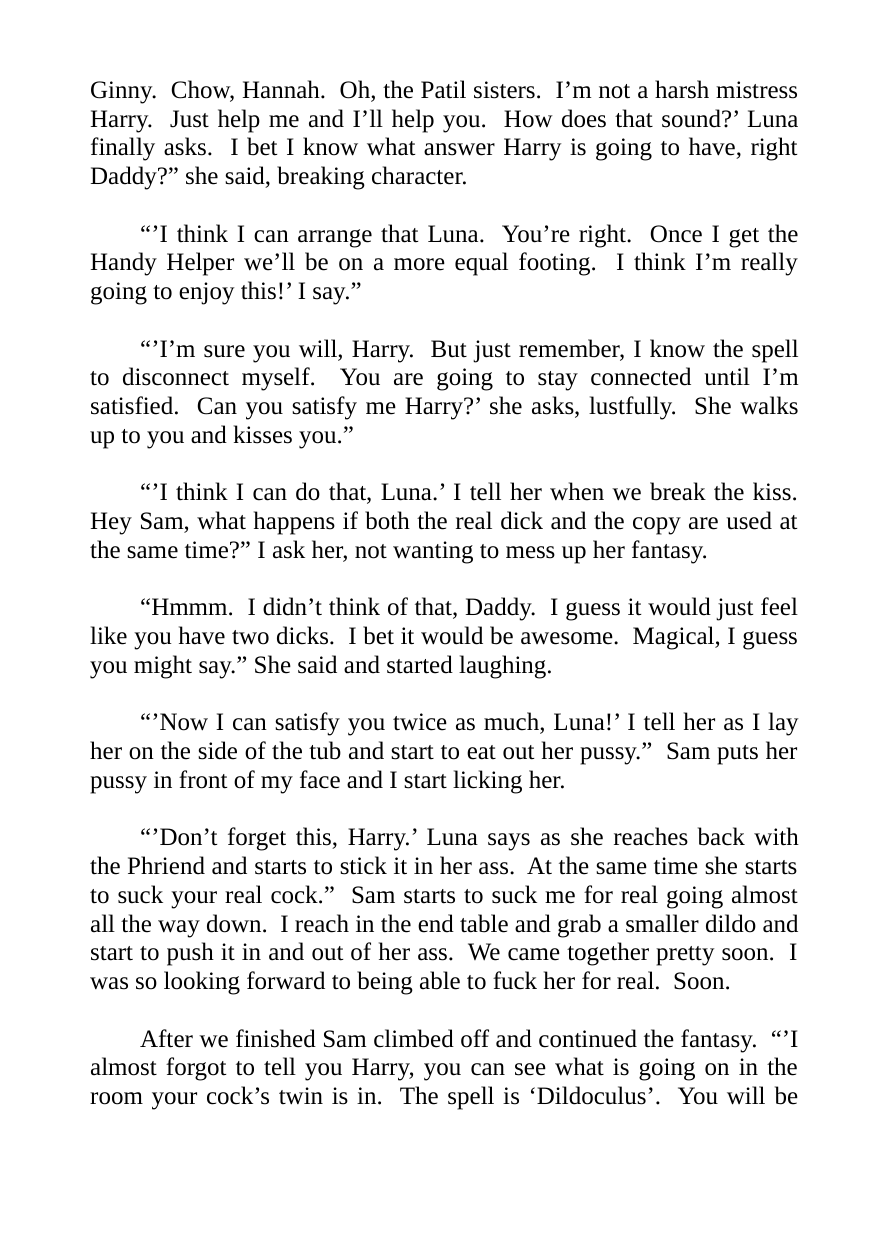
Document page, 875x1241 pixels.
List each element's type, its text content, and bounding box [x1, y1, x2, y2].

text After we finished Sam climbed off and continued the fantasy. “’I almost forgot to tell you Harry, you can see what is going on in the room your cock’s twin is in. The spell is ‘Dildoculus’. You will be [90, 1024, 799, 1110]
text “’Now I can satisfy you twice as much, Luna!’ I tell her as I lay her on the side of the tub and start to eat out her pussy.” Sam puts her pussy in front of my face and I start licking her. [90, 707, 799, 794]
text “’I think I can arrange that Luna. You’re right. Once I get the Handy Helper we’ll be on a more equal footing. I think I’m really going to enjoy this!’ I say.” [90, 219, 799, 305]
text “’I’m sure you will, Harry. But just remember, I know the spell to disconnect myself. You are going to stay connected until I’m satisfied. Can you satisfy me Harry?’ she asks, lustfully. She walks up to you and kisses you.” [90, 334, 799, 449]
text “Hmmm. I didn’t think of that, Daddy. I guess it would just feel like you have two dicks. I bet it would be awesome. Magical, I guess you might say.” She said and started laughing. [90, 592, 799, 679]
text Ginny. Chow, Hannah. Oh, the Patil sisters. I’m not a harsh mistress Harry. Just help me and I’ll help you. How does that sound?’ Luna finally asks. I bet I know what answer Harry is going to have, right Daddy?” she said, breaking character. [90, 75, 799, 190]
text “’I think I can do that, Luna.’ I tell her when we break the kiss. Hey Sam, what happens if both the real dick and the copy are used at the same time?” I ask her, not wanting to mess up her fantasy. [90, 477, 799, 564]
text “’Don’t forget this, Harry.’ Luna says as she reaches back with the Phriend and starts to stick it in her ass. At the same time she starts to suck your real cock.” Sam starts to suck me for real going almost all the way down. I reach in the end table and grab a smaller dildo and start to push it in and out of her ass. We came together pretty soon. I was so looking forward to being able to fuck her for real. Soon. [90, 822, 799, 995]
